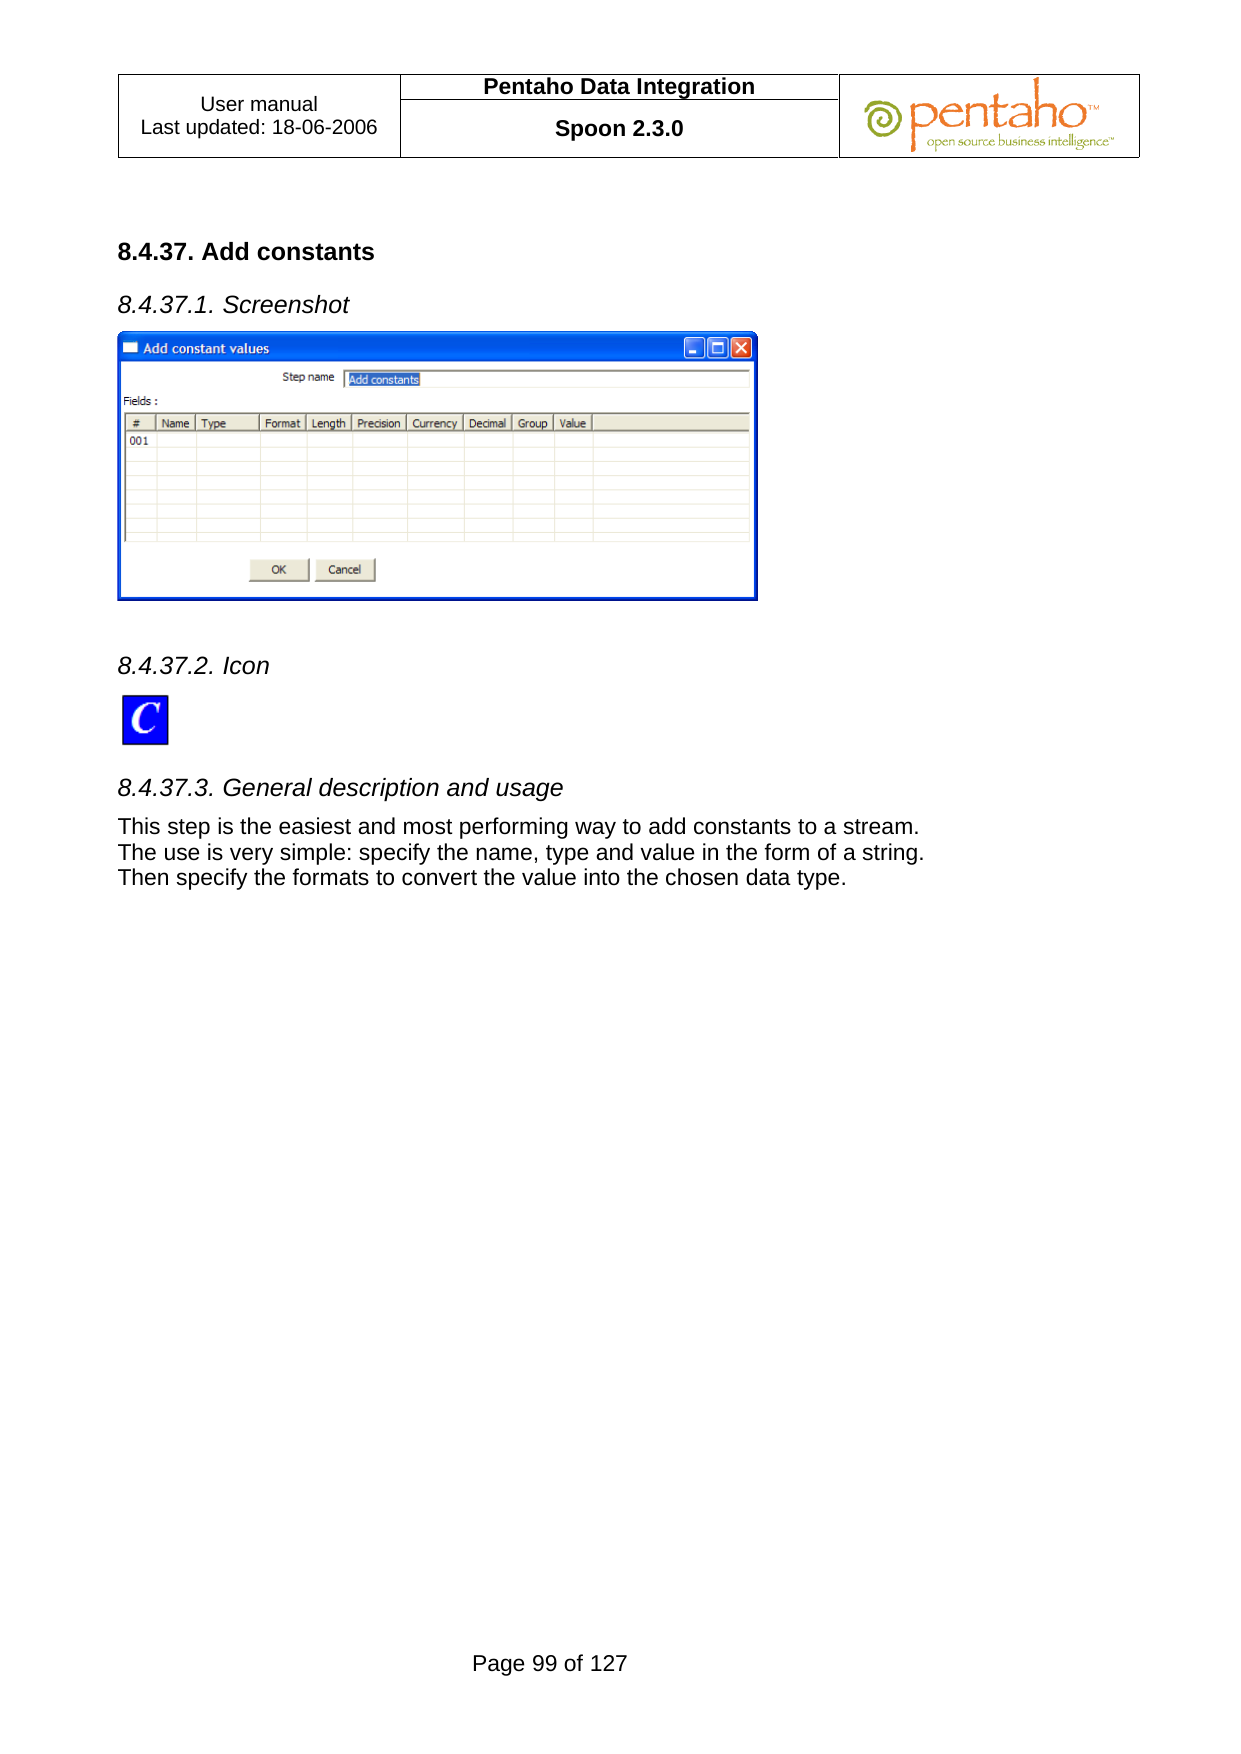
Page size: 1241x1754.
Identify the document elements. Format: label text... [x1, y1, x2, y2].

text Then specify the formats to convert the value into the chosen data type. [117, 865, 1137, 890]
picture [117, 331, 758, 601]
text This step is the easiest and most performing way to add constants to a stream. [117, 814, 1137, 839]
subtitle General description and usage [117, 773, 1137, 801]
text The use is very simple: specify the name, type and value in the form of a string. [117, 839, 1137, 865]
subtitle Screenshot [117, 291, 1137, 319]
subtitle Add constants [117, 238, 1137, 266]
subtitle Icon [117, 651, 1137, 679]
